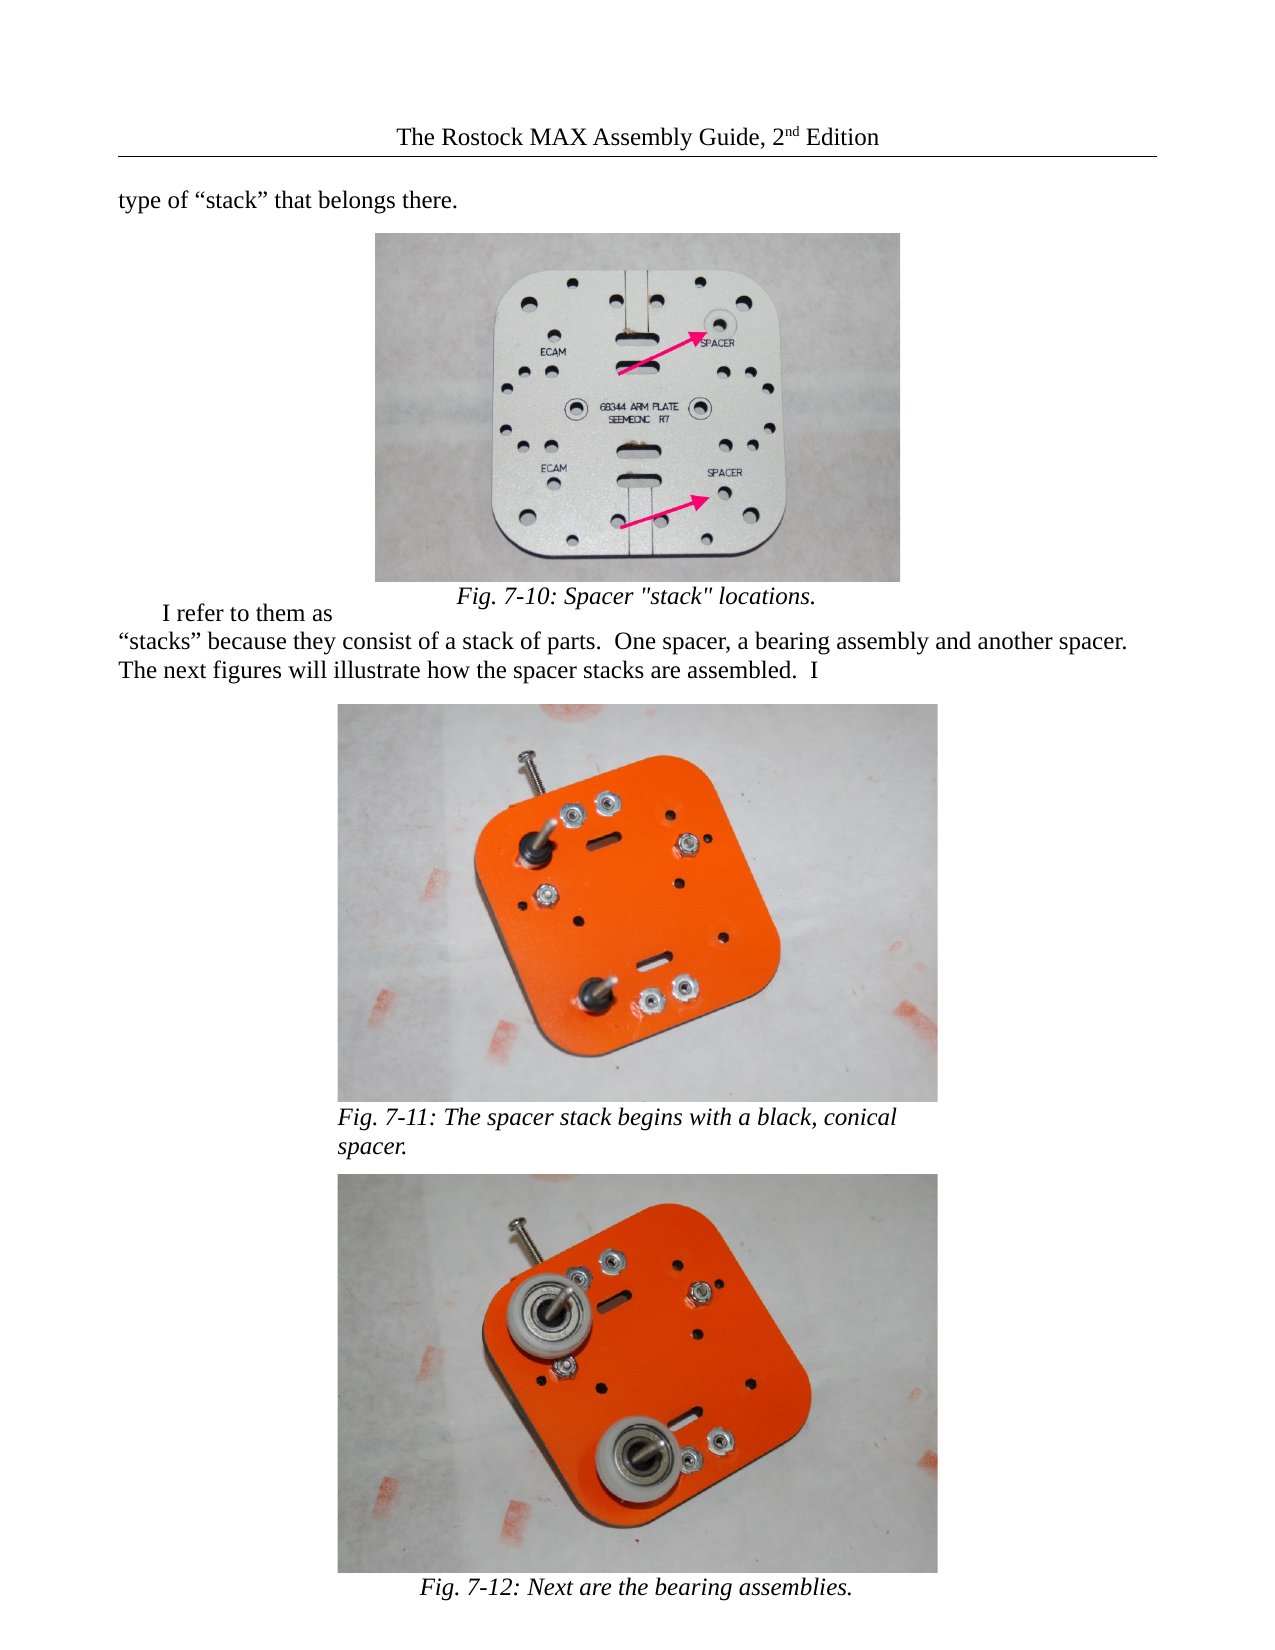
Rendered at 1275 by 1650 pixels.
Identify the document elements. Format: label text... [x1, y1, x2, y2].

picture [337, 704, 938, 1102]
text Fig. 7-11: The spacer stack begins with a black, conical spacer. [337, 1102, 937, 1159]
text type of “stack” that belongs there. [118, 185, 1157, 214]
text I refer to them as “stacks” because they consist of a stack of parts. One spacer, a bearing assembly and another spacer. The next figures will illustrate how the spacer stacks are assembled. I [118, 598, 1157, 684]
text Fig. 7-12: Next are the bearing assemblies. [337, 1573, 937, 1601]
text Fig. 7-10: Spacer "stack" locations. [375, 582, 900, 610]
picture [375, 233, 901, 582]
picture [337, 1174, 938, 1573]
